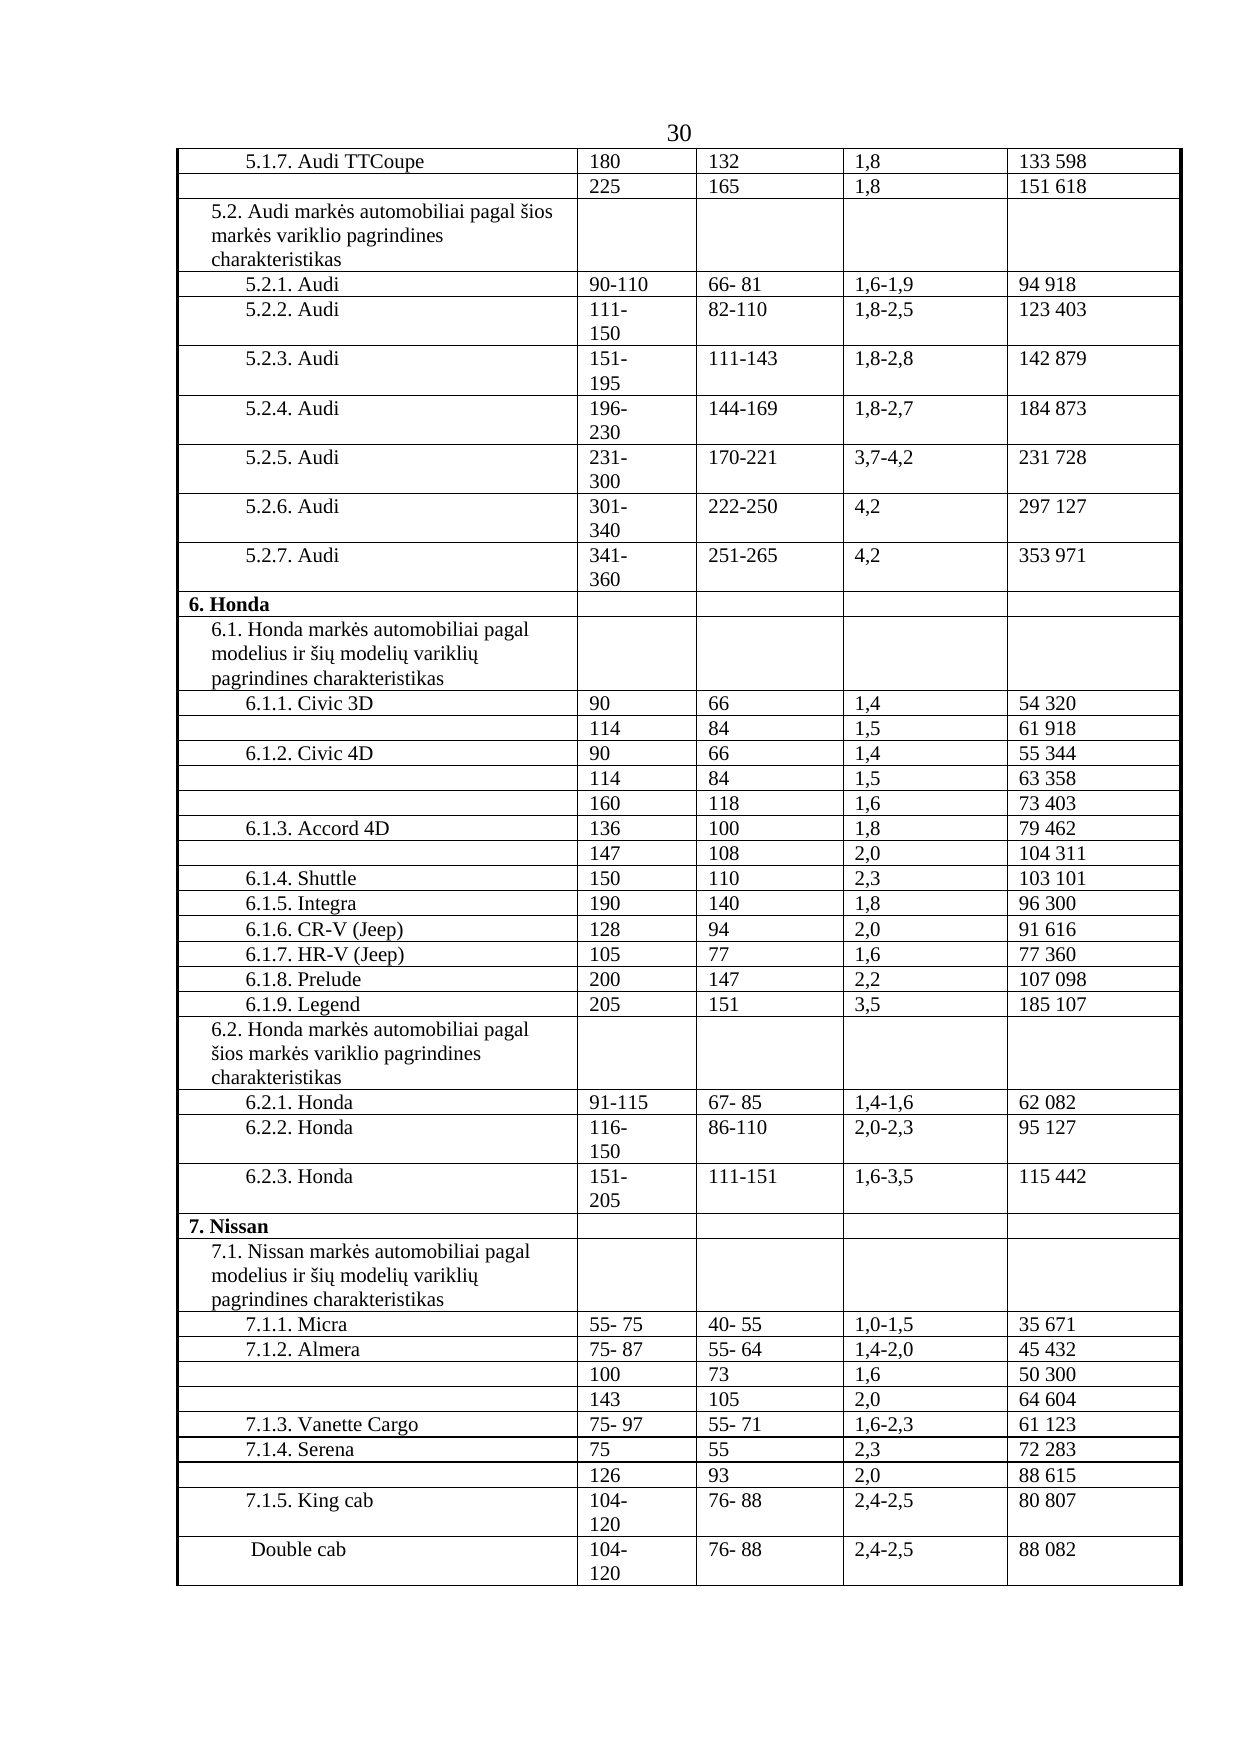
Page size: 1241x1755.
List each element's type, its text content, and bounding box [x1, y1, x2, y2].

table_cell 132 [697, 149, 843, 173]
table_cell 185 107 [1008, 992, 1179, 1016]
table_cell 1,5 [844, 716, 1007, 740]
table_cell 2,0 [844, 841, 1007, 865]
table_cell 100 [697, 816, 843, 840]
table_cell 66 [697, 691, 843, 714]
table_cell [1008, 1239, 1179, 1311]
table_cell [578, 1214, 696, 1238]
table_cell 2,0 [844, 1463, 1007, 1487]
table_cell 1,6-2,3 [844, 1412, 1007, 1436]
table_cell 1,4-1,6 [844, 1090, 1007, 1114]
table_cell 123 403 [1008, 297, 1179, 345]
table_cell 222-250 [697, 494, 843, 542]
table_cell [1008, 1017, 1179, 1089]
table_cell 353 971 [1008, 543, 1179, 591]
table_cell [578, 617, 696, 689]
table_cell 184 873 [1008, 396, 1179, 444]
table_cell 4,2 [844, 494, 1007, 542]
table_cell 82-110 [697, 297, 843, 345]
table_cell 61 123 [1008, 1412, 1179, 1436]
table_cell 95 127 [1008, 1115, 1179, 1163]
table_cell 7.1.4. Serena [179, 1438, 577, 1461]
table_cell 6.1.7. HR-V (Jeep) [179, 942, 577, 966]
table_cell 84 [697, 766, 843, 790]
table_cell 196-230 [578, 396, 696, 444]
table_cell 55 344 [1008, 741, 1179, 765]
table_cell [1008, 1214, 1179, 1238]
table_cell [179, 1387, 577, 1411]
table_cell 5.2.5. Audi [179, 445, 577, 493]
table_cell 190 [578, 891, 696, 915]
table_cell 108 [697, 841, 843, 865]
table_cell [1008, 592, 1179, 616]
table_cell 3,5 [844, 992, 1007, 1016]
table_cell 76- 88 [697, 1537, 843, 1585]
table_cell 80 807 [1008, 1488, 1179, 1536]
table_cell 1,4 [844, 691, 1007, 714]
table_cell 55- 71 [697, 1412, 843, 1436]
table_cell 104-120 [578, 1488, 696, 1536]
table_cell 6.1. Honda markės automobiliai pagal modelius ir šių modelių variklių pagrindines charakteristikas [179, 617, 577, 689]
table_cell 5.2.3. Audi [179, 346, 577, 394]
table_cell 75- 97 [578, 1412, 696, 1436]
table_cell 150 [578, 866, 696, 890]
table_cell 6.1.9. Legend [179, 992, 577, 1016]
table_cell 94 [697, 916, 843, 941]
table_cell 6.1.3. Accord 4D [179, 816, 577, 840]
table_cell 2,0 [844, 1387, 1007, 1411]
table_cell 251-265 [697, 543, 843, 591]
table_cell [844, 199, 1007, 271]
table_cell 1,4 [844, 741, 1007, 765]
table_cell 5.2.2. Audi [179, 297, 577, 345]
table_cell 93 [697, 1463, 843, 1487]
table_cell 1,0-1,5 [844, 1312, 1007, 1336]
table_cell 144-169 [697, 396, 843, 444]
table_cell [179, 1362, 577, 1386]
table_cell 79 462 [1008, 816, 1179, 840]
table_cell 128 [578, 916, 696, 941]
table_cell 1,8 [844, 891, 1007, 915]
table_cell 133 598 [1008, 149, 1179, 173]
table_cell 91 616 [1008, 916, 1179, 941]
table_cell 5.1.7. Audi TTCoupe [179, 149, 577, 173]
table_cell 7.1.1. Micra [179, 1312, 577, 1336]
table_cell 6.1.4. Shuttle [179, 866, 577, 890]
table_cell [179, 841, 577, 865]
table_cell [578, 1017, 696, 1089]
table_cell [578, 199, 696, 271]
table_cell [179, 791, 577, 815]
table_cell 142 879 [1008, 346, 1179, 394]
table_cell [844, 592, 1007, 616]
table_cell [844, 1239, 1007, 1311]
table_cell 1,8-2,8 [844, 346, 1007, 394]
table_cell 200 [578, 967, 696, 991]
table_cell 297 127 [1008, 494, 1179, 542]
table_cell 231 728 [1008, 445, 1179, 493]
table_cell 301-340 [578, 494, 696, 542]
table_cell [844, 1214, 1007, 1238]
table_cell 231-300 [578, 445, 696, 493]
table_cell 1,8 [844, 174, 1007, 198]
table_cell 115 442 [1008, 1164, 1179, 1212]
table_cell [578, 592, 696, 616]
table_cell 114 [578, 716, 696, 740]
table_cell [578, 1239, 696, 1311]
table_cell [844, 617, 1007, 689]
table_cell 61 918 [1008, 716, 1179, 740]
table_cell 1,8-2,5 [844, 297, 1007, 345]
table_cell 170-221 [697, 445, 843, 493]
table_cell 1,6 [844, 942, 1007, 966]
table_cell 6. Honda [179, 592, 577, 616]
table_cell 147 [578, 841, 696, 865]
table_cell 151-205 [578, 1164, 696, 1212]
table_cell 54 320 [1008, 691, 1179, 714]
table_cell 151 618 [1008, 174, 1179, 198]
table_cell [697, 1214, 843, 1238]
table_cell 84 [697, 716, 843, 740]
table_cell 104 311 [1008, 841, 1179, 865]
table_cell 103 101 [1008, 866, 1179, 890]
table_cell 116-150 [578, 1115, 696, 1163]
table_cell 100 [578, 1362, 696, 1386]
table_cell 6.1.1. Civic 3D [179, 691, 577, 714]
table_cell 114 [578, 766, 696, 790]
table_cell 66- 81 [697, 272, 843, 296]
table_cell 180 [578, 149, 696, 173]
table_cell 151-195 [578, 346, 696, 394]
table_cell 7. Nissan [179, 1214, 577, 1238]
table_cell 75- 87 [578, 1337, 696, 1361]
table_cell 105 [578, 942, 696, 966]
table_cell 77 360 [1008, 942, 1179, 966]
table_cell 111-150 [578, 297, 696, 345]
table_cell 55 [697, 1438, 843, 1461]
table_cell 6.1.6. CR-V (Jeep) [179, 916, 577, 941]
table_cell 76- 88 [697, 1488, 843, 1536]
table_cell 147 [697, 967, 843, 991]
table_cell 3,7-4,2 [844, 445, 1007, 493]
table_cell 6.2.3. Honda [179, 1164, 577, 1212]
table_cell 5.2.1. Audi [179, 272, 577, 296]
table_cell 341-360 [578, 543, 696, 591]
table_cell [844, 1017, 1007, 1089]
table_cell 2,4-2,5 [844, 1488, 1007, 1536]
table_cell 1,6-3,5 [844, 1164, 1007, 1212]
table_cell 62 082 [1008, 1090, 1179, 1114]
table_cell 110 [697, 866, 843, 890]
table_cell Double cab [179, 1537, 577, 1585]
table_cell 111-151 [697, 1164, 843, 1212]
table_cell [179, 716, 577, 740]
table_cell 5.2. Audi markės automobiliai pagal šios markės variklio pagrindines charakteristikas [179, 199, 577, 271]
table_cell 5.2.6. Audi [179, 494, 577, 542]
table_cell 165 [697, 174, 843, 198]
table_cell [697, 1239, 843, 1311]
table_cell 66 [697, 741, 843, 765]
table_cell 107 098 [1008, 967, 1179, 991]
table_cell 104-120 [578, 1537, 696, 1585]
table_cell 1,5 [844, 766, 1007, 790]
table_cell 96 300 [1008, 891, 1179, 915]
table_cell 1,6 [844, 791, 1007, 815]
table_cell 67- 85 [697, 1090, 843, 1114]
table_cell 35 671 [1008, 1312, 1179, 1336]
table_cell 151 [697, 992, 843, 1016]
table_cell 7.1. Nissan markės automobiliai pagal modelius ir šių modelių variklių pagrindines charakteristikas [179, 1239, 577, 1311]
table_cell 94 918 [1008, 272, 1179, 296]
table_cell 118 [697, 791, 843, 815]
table_cell [179, 174, 577, 198]
table_cell 7.1.5. King cab [179, 1488, 577, 1536]
table_cell 73 403 [1008, 791, 1179, 815]
table_cell 2,3 [844, 1438, 1007, 1461]
table_cell 73 [697, 1362, 843, 1386]
table_cell 2,0 [844, 916, 1007, 941]
table_cell 1,4-2,0 [844, 1337, 1007, 1361]
table_cell 105 [697, 1387, 843, 1411]
table_cell 6.2.2. Honda [179, 1115, 577, 1163]
table_cell 111-143 [697, 346, 843, 394]
table_cell 136 [578, 816, 696, 840]
table_cell 88 615 [1008, 1463, 1179, 1487]
table_cell 2,3 [844, 866, 1007, 890]
table_cell 90-110 [578, 272, 696, 296]
table_cell 45 432 [1008, 1337, 1179, 1361]
table_cell 72 283 [1008, 1438, 1179, 1461]
table_cell 205 [578, 992, 696, 1016]
table_cell 90 [578, 691, 696, 714]
table_cell 55- 75 [578, 1312, 696, 1336]
table_cell [697, 199, 843, 271]
table_cell 126 [578, 1463, 696, 1487]
table_cell 86-110 [697, 1115, 843, 1163]
table_cell 40- 55 [697, 1312, 843, 1336]
table_cell [1008, 617, 1179, 689]
table_cell 2,2 [844, 967, 1007, 991]
table_cell 91-115 [578, 1090, 696, 1114]
table_cell [179, 766, 577, 790]
table_cell [1008, 199, 1179, 271]
table_cell 77 [697, 942, 843, 966]
table_cell 1,8 [844, 149, 1007, 173]
table_cell 5.2.7. Audi [179, 543, 577, 591]
table_cell 90 [578, 741, 696, 765]
table_cell 75 [578, 1438, 696, 1461]
table_cell 6.1.2. Civic 4D [179, 741, 577, 765]
table_cell 63 358 [1008, 766, 1179, 790]
table_cell 55- 64 [697, 1337, 843, 1361]
table_cell 1,6-1,9 [844, 272, 1007, 296]
table_cell [179, 1463, 577, 1487]
table_cell 4,2 [844, 543, 1007, 591]
table_cell 88 082 [1008, 1537, 1179, 1585]
table_cell 7.1.3. Vanette Cargo [179, 1412, 577, 1436]
table_cell [697, 617, 843, 689]
table_cell 143 [578, 1387, 696, 1411]
table_cell 140 [697, 891, 843, 915]
table_cell 2,0-2,3 [844, 1115, 1007, 1163]
table_cell 6.2.1. Honda [179, 1090, 577, 1114]
table_cell 64 604 [1008, 1387, 1179, 1411]
table_cell 2,4-2,5 [844, 1537, 1007, 1585]
table_cell 160 [578, 791, 696, 815]
table_cell 5.2.4. Audi [179, 396, 577, 444]
table_cell 6.2. Honda markės automobiliai pagal šios markės variklio pagrindines charakteristikas [179, 1017, 577, 1089]
table_cell 1,8 [844, 816, 1007, 840]
table_cell [697, 1017, 843, 1089]
table_cell [697, 592, 843, 616]
table_cell 6.1.5. Integra [179, 891, 577, 915]
table_cell 1,8-2,7 [844, 396, 1007, 444]
table_cell 7.1.2. Almera [179, 1337, 577, 1361]
table_cell 225 [578, 174, 696, 198]
table_cell 6.1.8. Prelude [179, 967, 577, 991]
table_cell 50 300 [1008, 1362, 1179, 1386]
table_cell 1,6 [844, 1362, 1007, 1386]
